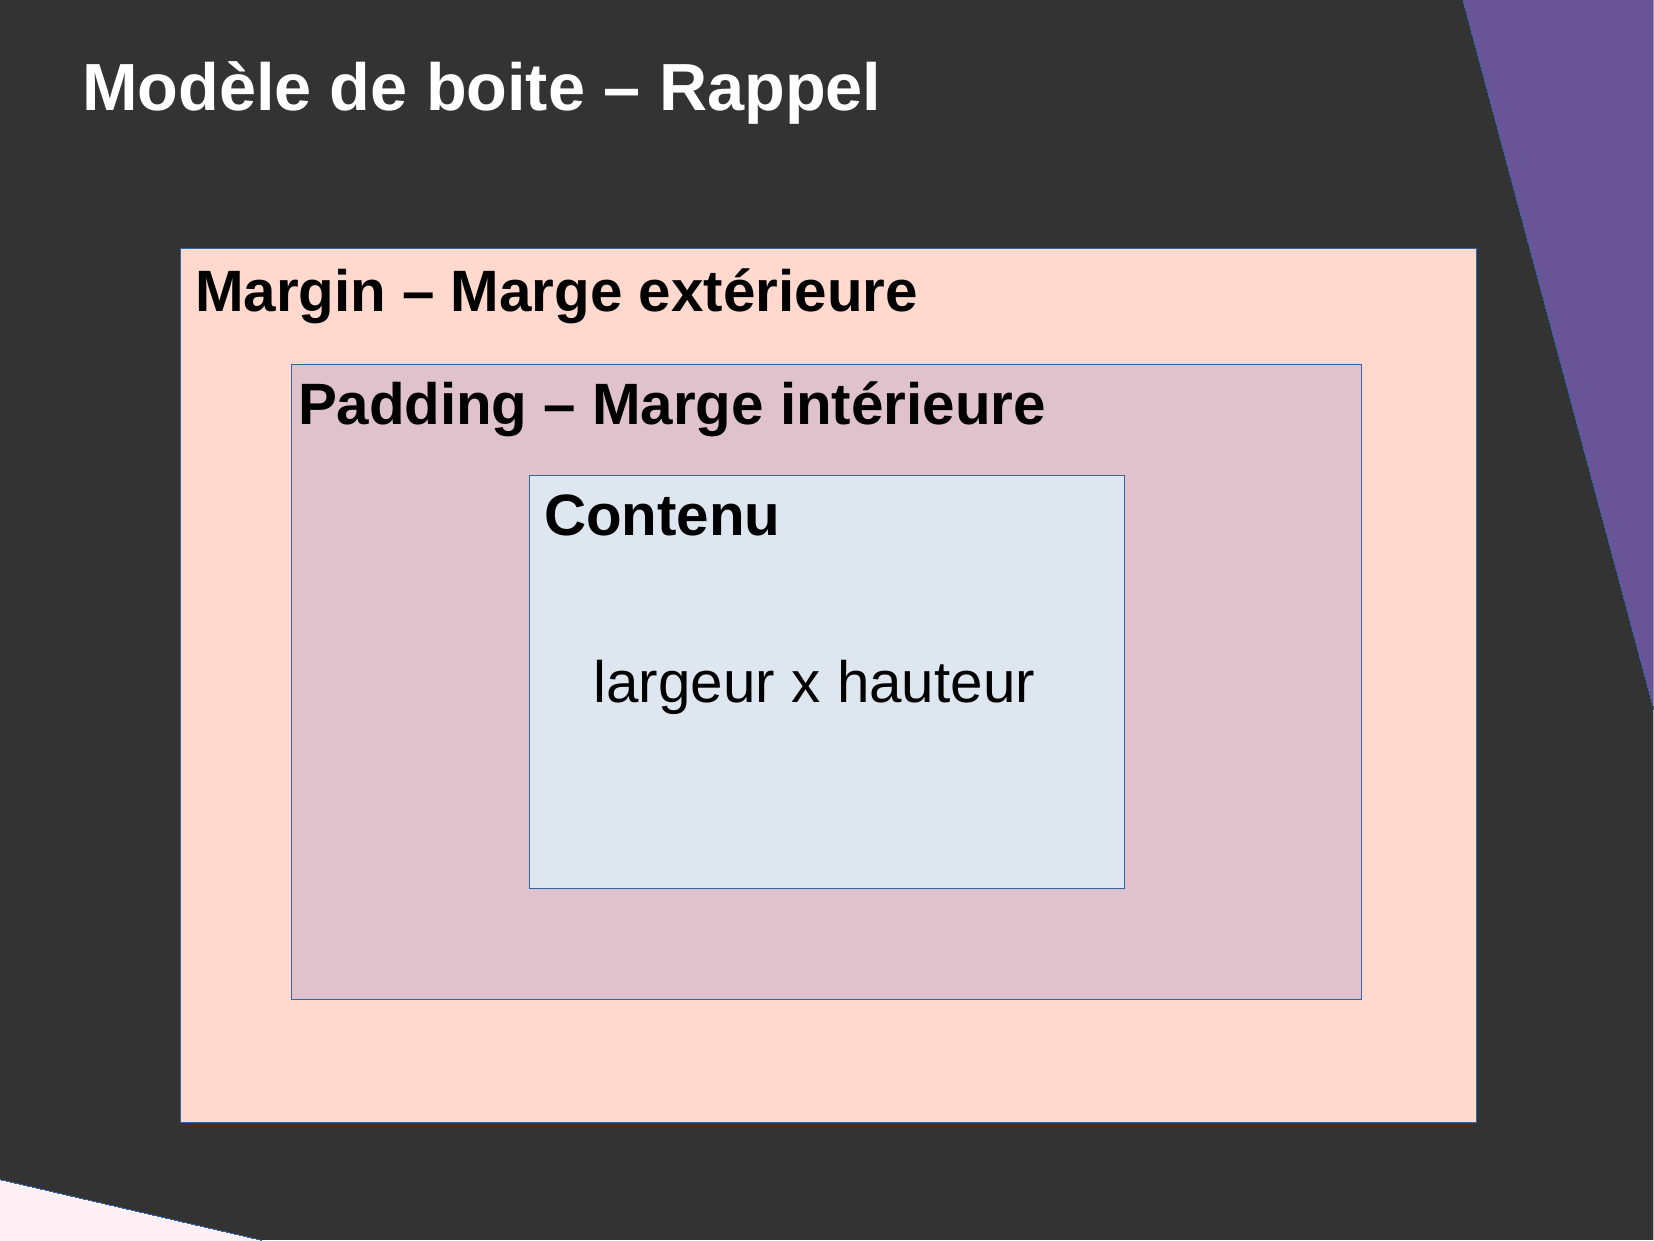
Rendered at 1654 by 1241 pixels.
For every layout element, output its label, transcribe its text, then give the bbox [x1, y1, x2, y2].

text_box [180, 248, 1477, 1123]
text_box [1463, 0, 1654, 710]
text_box Contenu [529, 475, 1512, 565]
title Modèle de boite – Rappel [82, 49, 1571, 130]
text_box Margin – Marge extérieure [180, 250, 1173, 331]
text_box [0, 1179, 265, 1241]
text_box largeur x hauteur [578, 642, 1075, 723]
text_box Padding – Marge intérieure [283, 364, 1276, 445]
